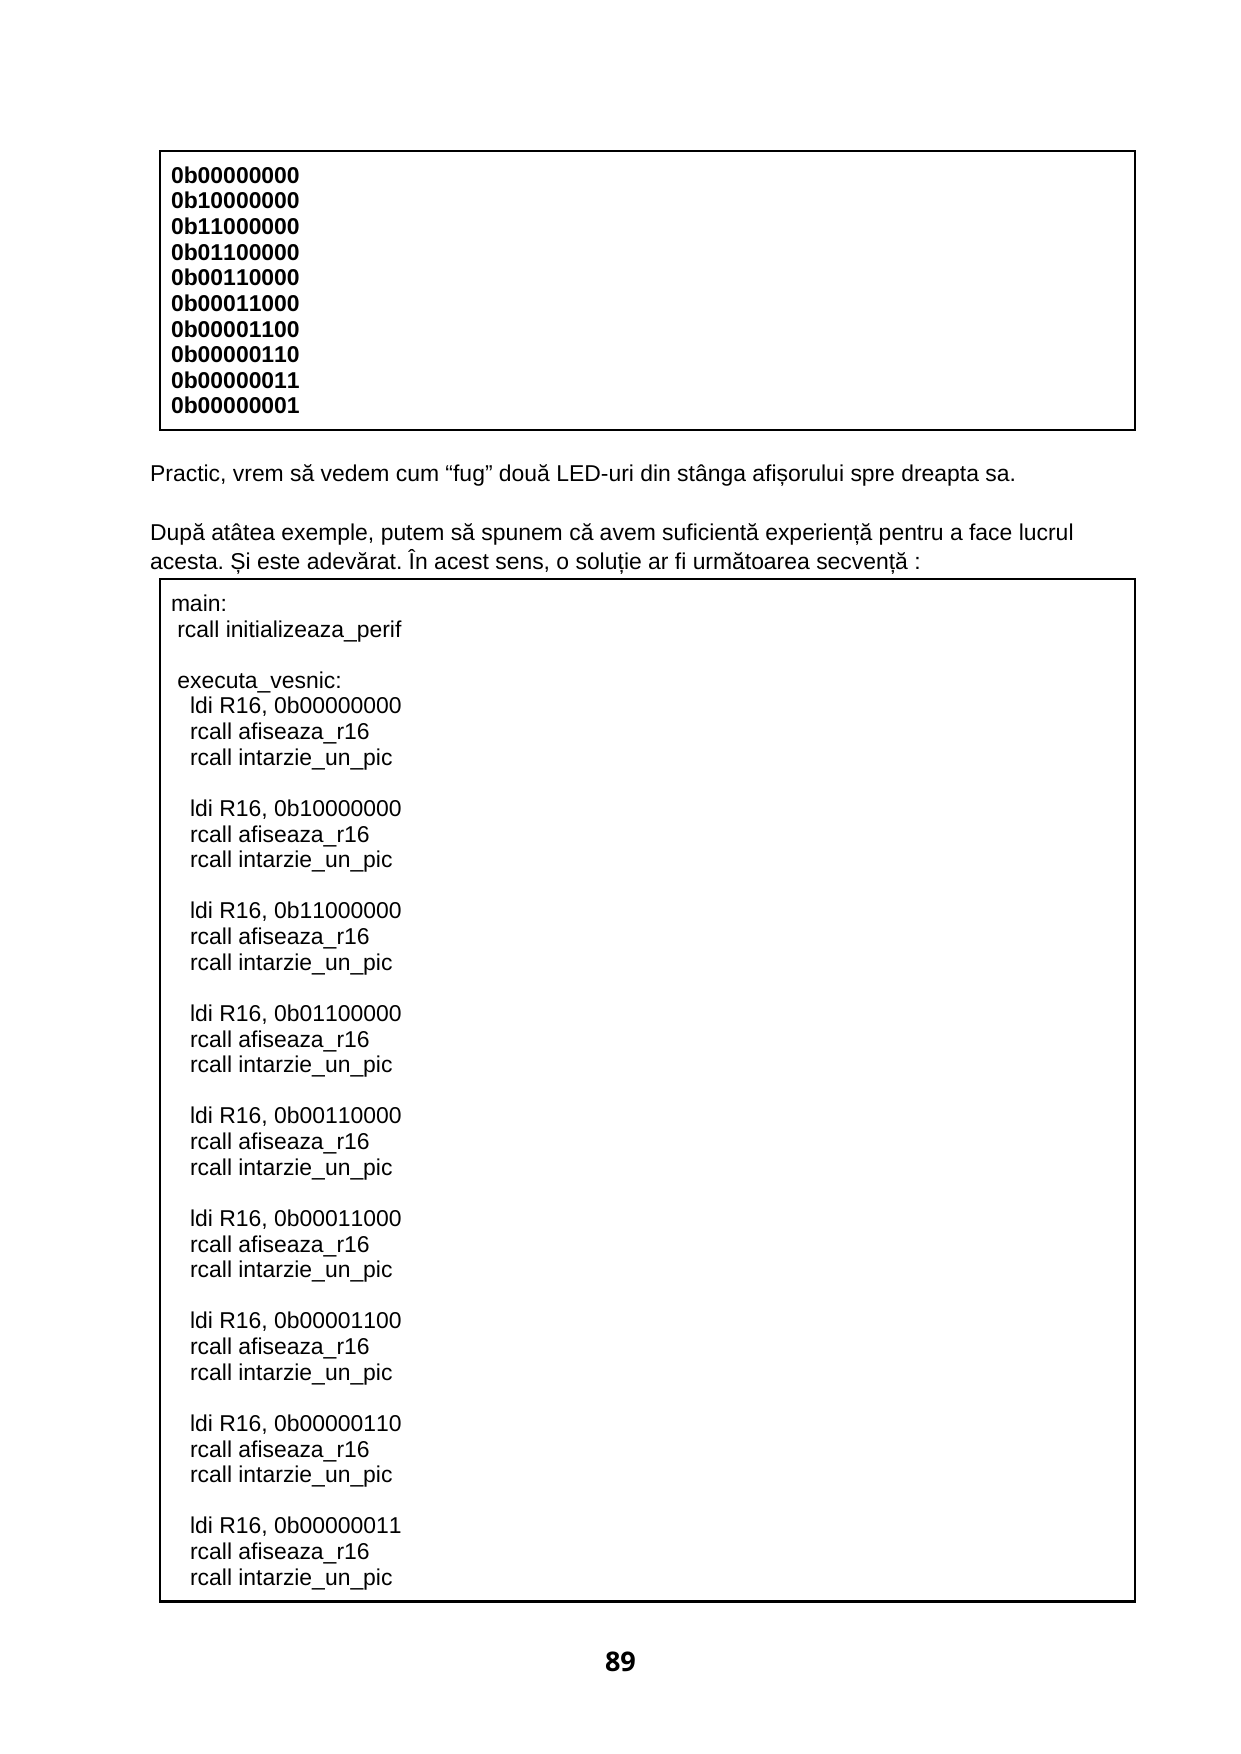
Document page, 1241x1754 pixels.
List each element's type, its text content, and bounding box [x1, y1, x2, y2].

table_header 0b00000000 0b10000000 0b11000000 0b01100000 0b00110000 0b00011000 0b00001100 0b00000110 0b00000011 0b00000001 [161, 152, 1134, 429]
text Practic, vrem să vedem cum “fug” două LED-uri din stânga afișorului spre dreapta sa. [150, 461, 1091, 486]
text După atâtea exemple, putem să spunem că avem suficientă experiență pentru a face lucrul acesta. Și este adevărat. În acest sens, o soluție ar fi următoarea secvență : [150, 519, 1091, 574]
table_header main: rcall initializeaza_perif executa_vesnic: ldi R16, 0b00000000 rcall afiseaza_r16 rcall intarzie_un_pic ldi R16, 0b10000000 rcall afiseaza_r16 rcall intarzie_un_pic ldi R16, 0b11000000 rcall afiseaza_r16 rcall intarzie_un_pic ldi R16, 0b01100000 rcall afiseaza_r16 rcall intarzie_un_pic ldi R16, 0b00110000 rcall afiseaza_r16 rcall intarzie_un_pic ldi R16, 0b00011000 rcall afiseaza_r16 rcall intarzie_un_pic ldi R16, 0b00001100 rcall afiseaza_r16 rcall intarzie_un_pic ldi R16, 0b00000110 rcall afiseaza_r16 rcall intarzie_un_pic ldi R16, 0b00000011 rcall afiseaza_r16 rcall intarzie_un_pic [161, 580, 1134, 1600]
